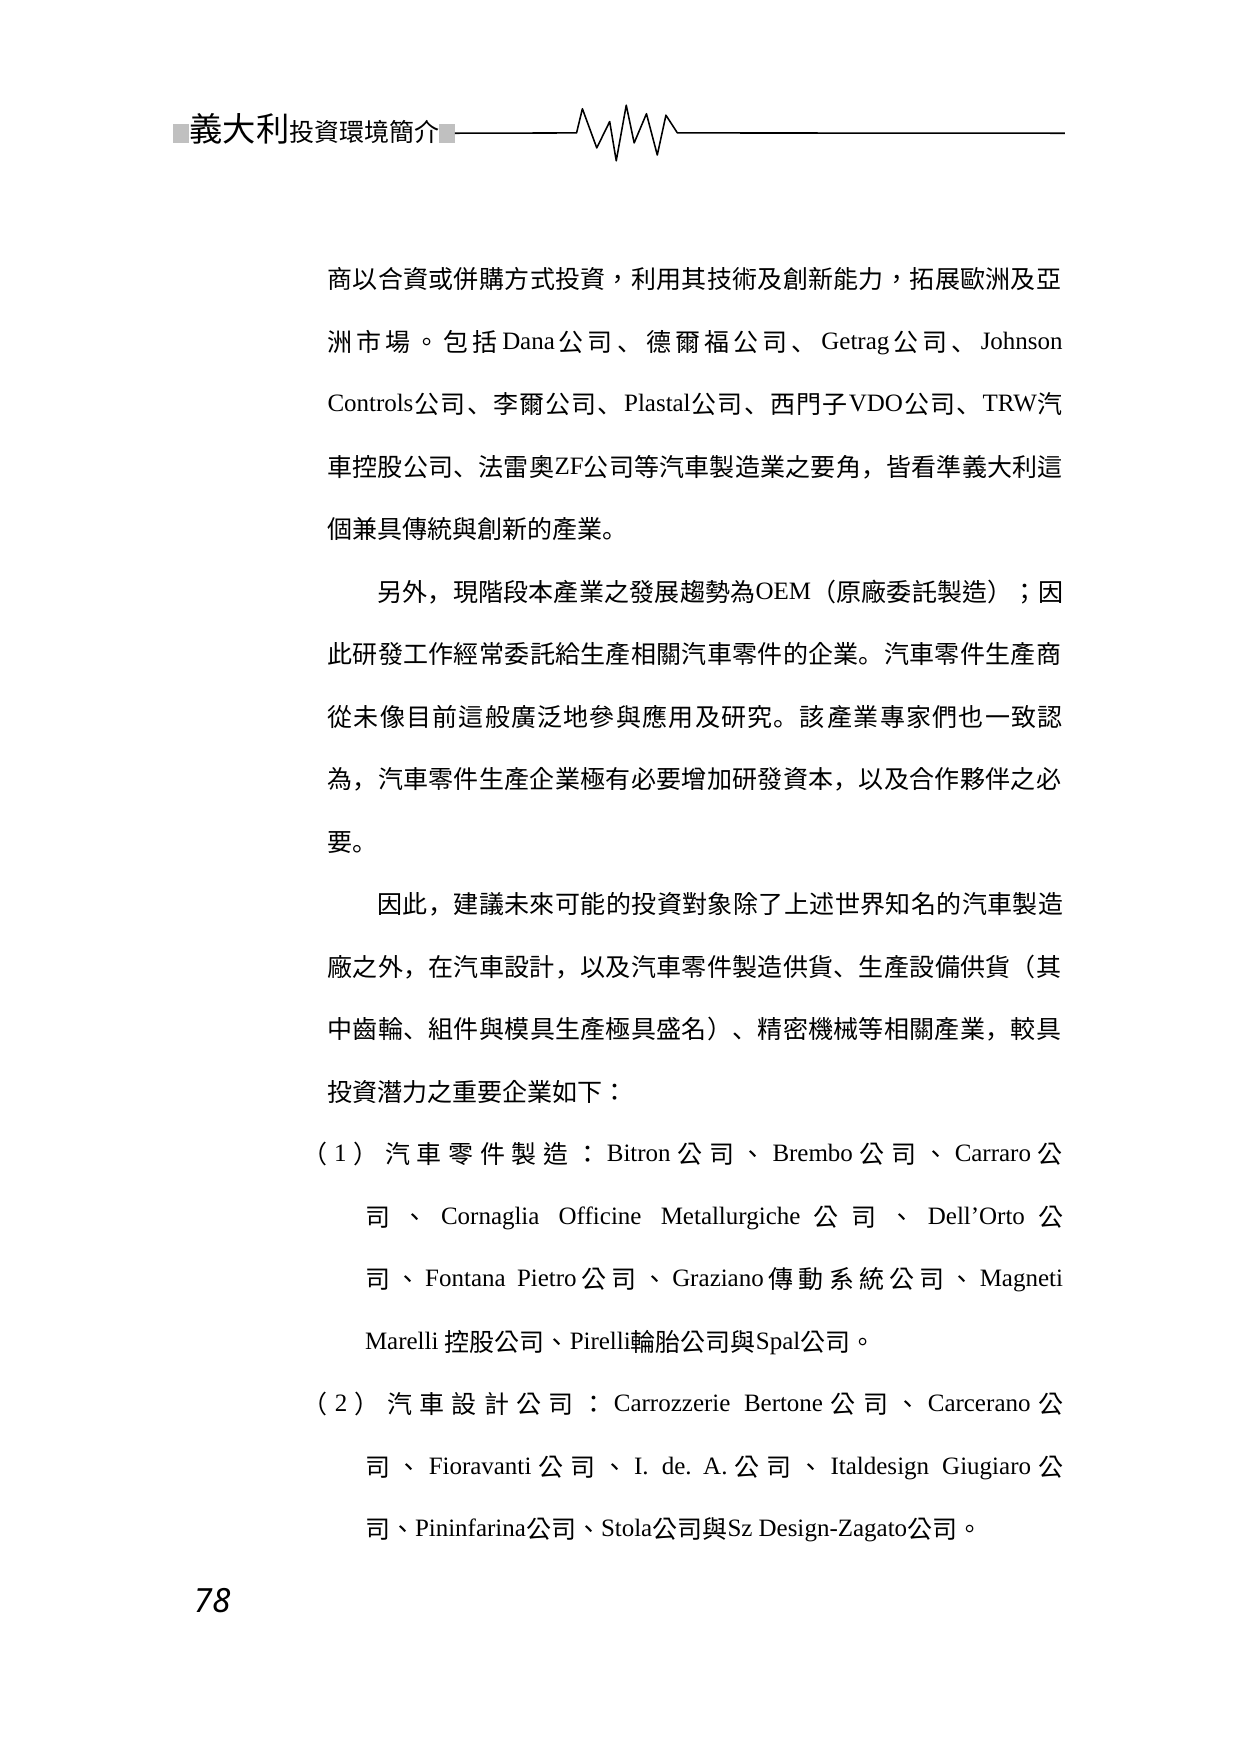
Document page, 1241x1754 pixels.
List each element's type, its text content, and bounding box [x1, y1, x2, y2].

text （2）汽車設計公司：Carrozzerie Bertone公司、Carcerano公司、Fioravanti公司、I. de. A.公司、Italdesign Giugiaro公司、Pininfarina公司、Stola公司與Sz Design-Zagato公司。 [302, 1361, 1063, 1549]
text （1）汽車零件製造：Bitron公司、Brembo公司、Carraro公司、Cornaglia Officine Metallurgiche公司、Dell’Orto公司、Fontana Pietro公司、Graziano傳動系統公司、Magneti Marelli 控股公司、Pirelli輪胎公司與Spal公司。 [302, 1111, 1063, 1361]
text 因此，建議未來可能的投資對象除了上述世界知名的汽車製造廠之外，在汽車設計，以及汽車零件製造供貨、生產設備供貨（其中齒輪、組件與模具生產極具盛名）、精密機械等相關產業，較具投資潛力之重要企業如下： [327, 861, 1063, 1111]
text 商以合資或併購方式投資，利用其技術及創新能力，拓展歐洲及亞洲市場。包括Dana公司、德爾福公司、Getrag公司、Johnson Controls公司、李爾公司、Plastal公司、西門子VDO公司、TRW汽車控股公司、法雷奧ZF公司等汽車製造業之要角，皆看準義大利這個兼具傳統與創新的產業。 [327, 236, 1063, 549]
text 另外，現階段本產業之發展趨勢為OEM（原廠委託製造）；因此研發工作經常委託給生產相關汽車零件的企業。汽車零件生產商從未像目前這般廣泛地參與應用及研究。該產業專家們也一致認為，汽車零件生產企業極有必要增加研發資本，以及合作夥伴之必要。 [327, 549, 1063, 861]
